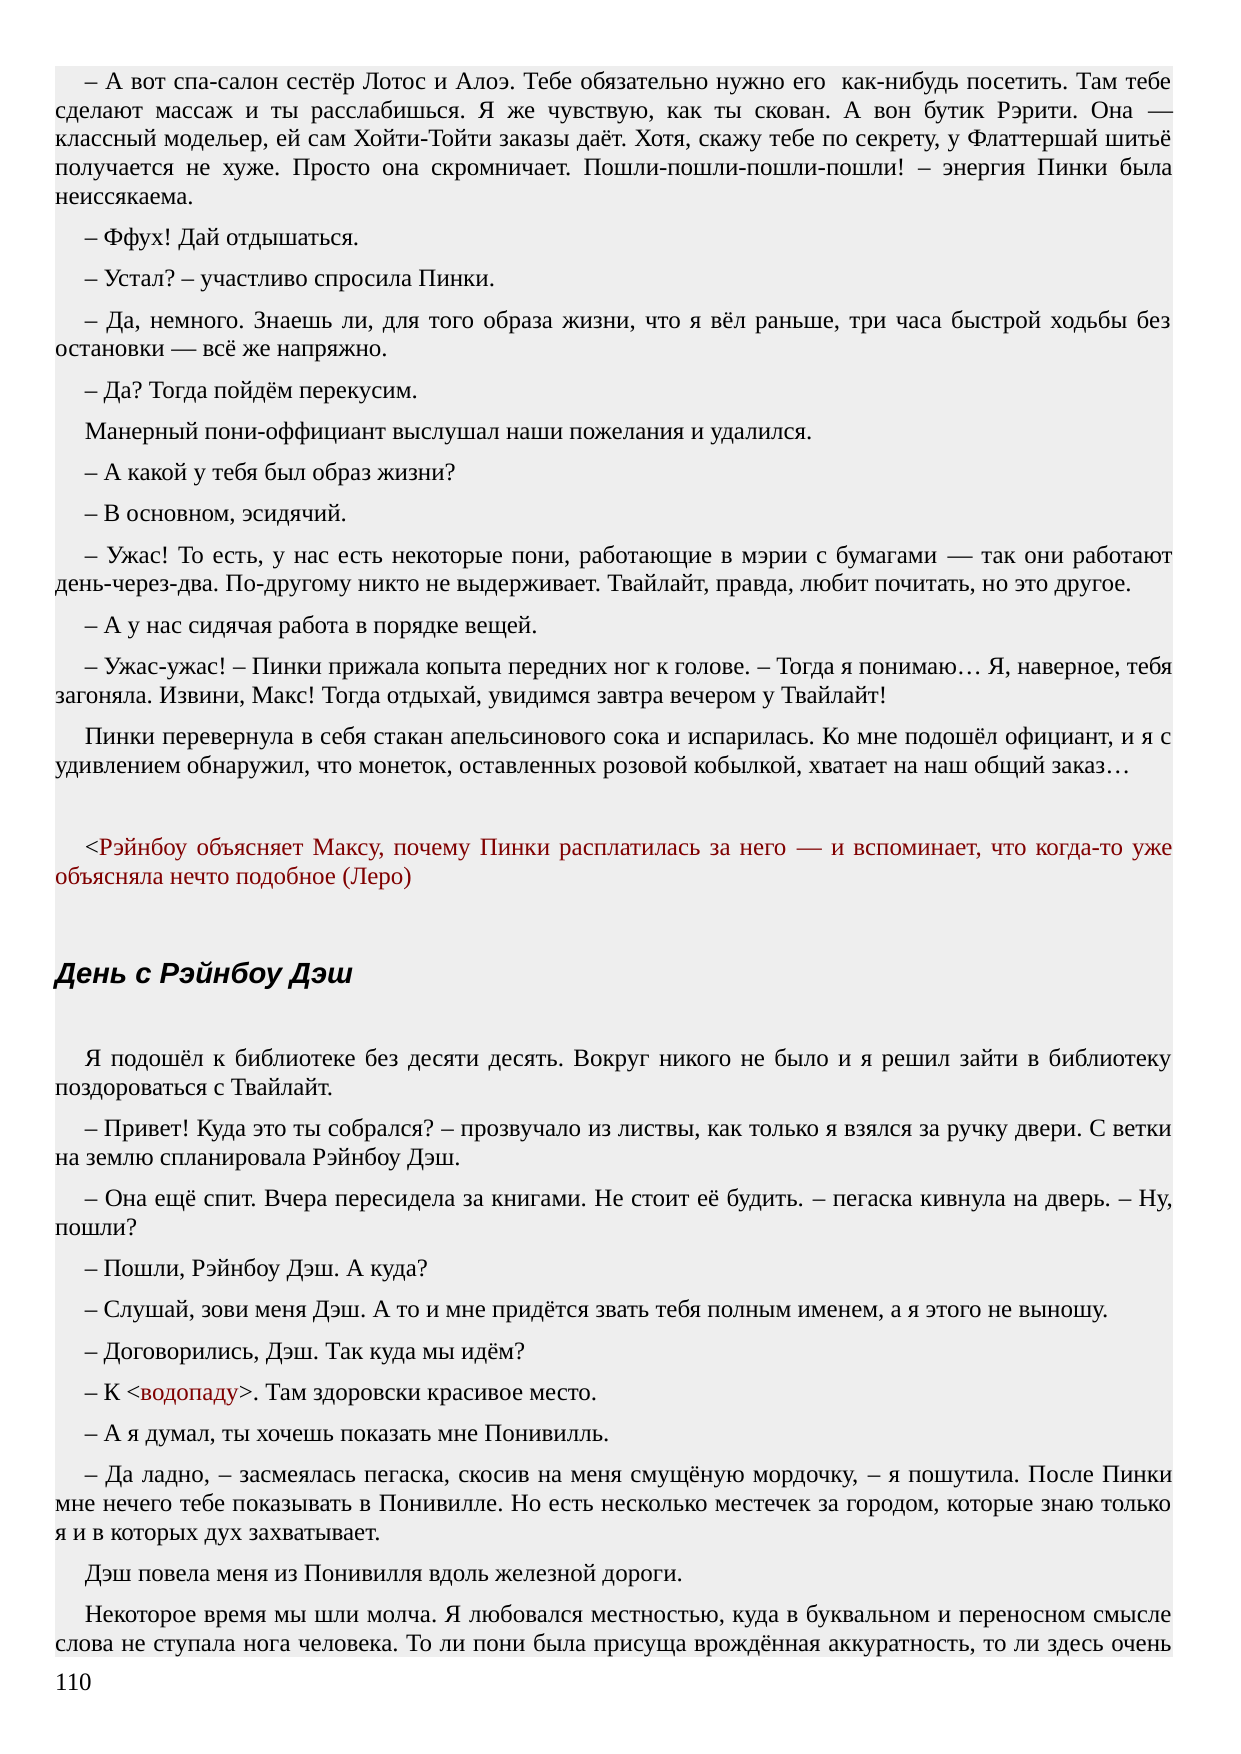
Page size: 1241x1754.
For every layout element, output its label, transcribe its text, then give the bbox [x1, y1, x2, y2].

text Пинки перевернула в себя стакан апельсинового сока и испарилась. Ко мне подошёл официант, и я с удивлением обнаружил, что монеток, оставленных розовой кобылкой, хватает на наш общий заказ… [55, 721, 1173, 778]
text – Да? Тогда пойдём перекусим. [55, 375, 1173, 403]
text – А какой у тебя был образ жизни? [55, 457, 1173, 486]
text – Договорились, Дэш. Так куда мы идём? [55, 1336, 1173, 1364]
text <Рэйнбоу объясняет Максу, почему Пинки расплатилась за него — и вспоминает, что когда-то уже объясняла нечто подобное (Леро) [55, 832, 1173, 890]
text – А я думал, ты хочешь показать мне Понивилль. [55, 1418, 1173, 1447]
text – Да ладно, – засмеялась пегаска, скосив на меня смущёную мордочку, – я пошутила. После Пинки мне нечего тебе показывать в Понивилле. Но есть несколько местечек за городом, которые знаю только я и в которых дух захватывает. [55, 1459, 1173, 1546]
text – Привет! Куда это ты собрался? – прозвучало из листвы, как только я взялся за ручку двери. С ветки на землю спланировала Рэйнбоу Дэш. [55, 1113, 1173, 1171]
text Дэш повела меня из Понивилля вдоль железной дороги. [55, 1558, 1173, 1587]
text Я подошёл к библиотеке без десяти десять. Вокруг никого не было и я решил зайти в библиотеку поздороваться с Твайлайт. [55, 1043, 1173, 1101]
text – В основном, эсидячий. [55, 498, 1173, 527]
text – Устал? – участливо спросила Пинки. [55, 263, 1173, 292]
text – Ужас-ужас! – Пинки прижала копыта передних ног к голове. – Тогда я понимаю… Я, наверное, тебя загоняла. Извини, Макс! Тогда отдыхай, увидимся завтра вечером у Твайлайт! [55, 651, 1173, 708]
text – А вот спа-салон сестёр Лотос и Алоэ. Тебе обязательно нужно его как-нибудь посетить. Там тебе сделают массаж и ты расслабишься. Я же чувствую, как ты скован. А вон бутик Рэрити. Она — классный модельер, ей сам Хойти-Тойти заказы даёт. Хотя, скажу тебе по секрету, у Флаттершай шитьё получается не хуже. Просто она скромничает. Пошли-пошли-пошли-пошли! – энергия Пинки была неиссякаема. [55, 66, 1173, 210]
text Некоторое время мы шли молча. Я любовался местностью, куда в буквальном и переносном смысле слова не ступала нога человека. То ли пони была присуща врождённая аккуратность, то ли здесь очень [55, 1599, 1173, 1657]
text – Ффух! Дай отдышаться. [55, 222, 1173, 251]
text – Да, немного. Знаешь ли, для того образа жизни, что я вёл раньше, три часа быстрой ходьбы без остановки — всё же напряжно. [55, 305, 1173, 362]
text Манерный пони-оффициант выслушал наши пожелания и удалился. [55, 416, 1173, 445]
text – Пошли, Рэйнбоу Дэш. А куда? [55, 1253, 1173, 1282]
text – К <водопаду>. Там здоровски красивое место. [55, 1377, 1173, 1406]
subtitle День с Рэйнбоу Дэш [55, 956, 1173, 989]
text – Она ещё спит. Вчера пересидела за книгами. Не стоит её будить. – пегаска кивнула на дверь. – Ну, пошли? [55, 1183, 1173, 1241]
text – А у нас сидячая работа в порядке вещей. [55, 610, 1173, 638]
text – Ужас! То есть, у нас есть некоторые пони, работающие в мэрии с бумагами — так они работают день-через-два. По-другому никто не выдерживает. Твайлайт, правда, любит почитать, но это другое. [55, 540, 1173, 597]
text – Слушай, зови меня Дэш. А то и мне придётся звать тебя полным именем, а я этого не выношу. [55, 1294, 1173, 1323]
